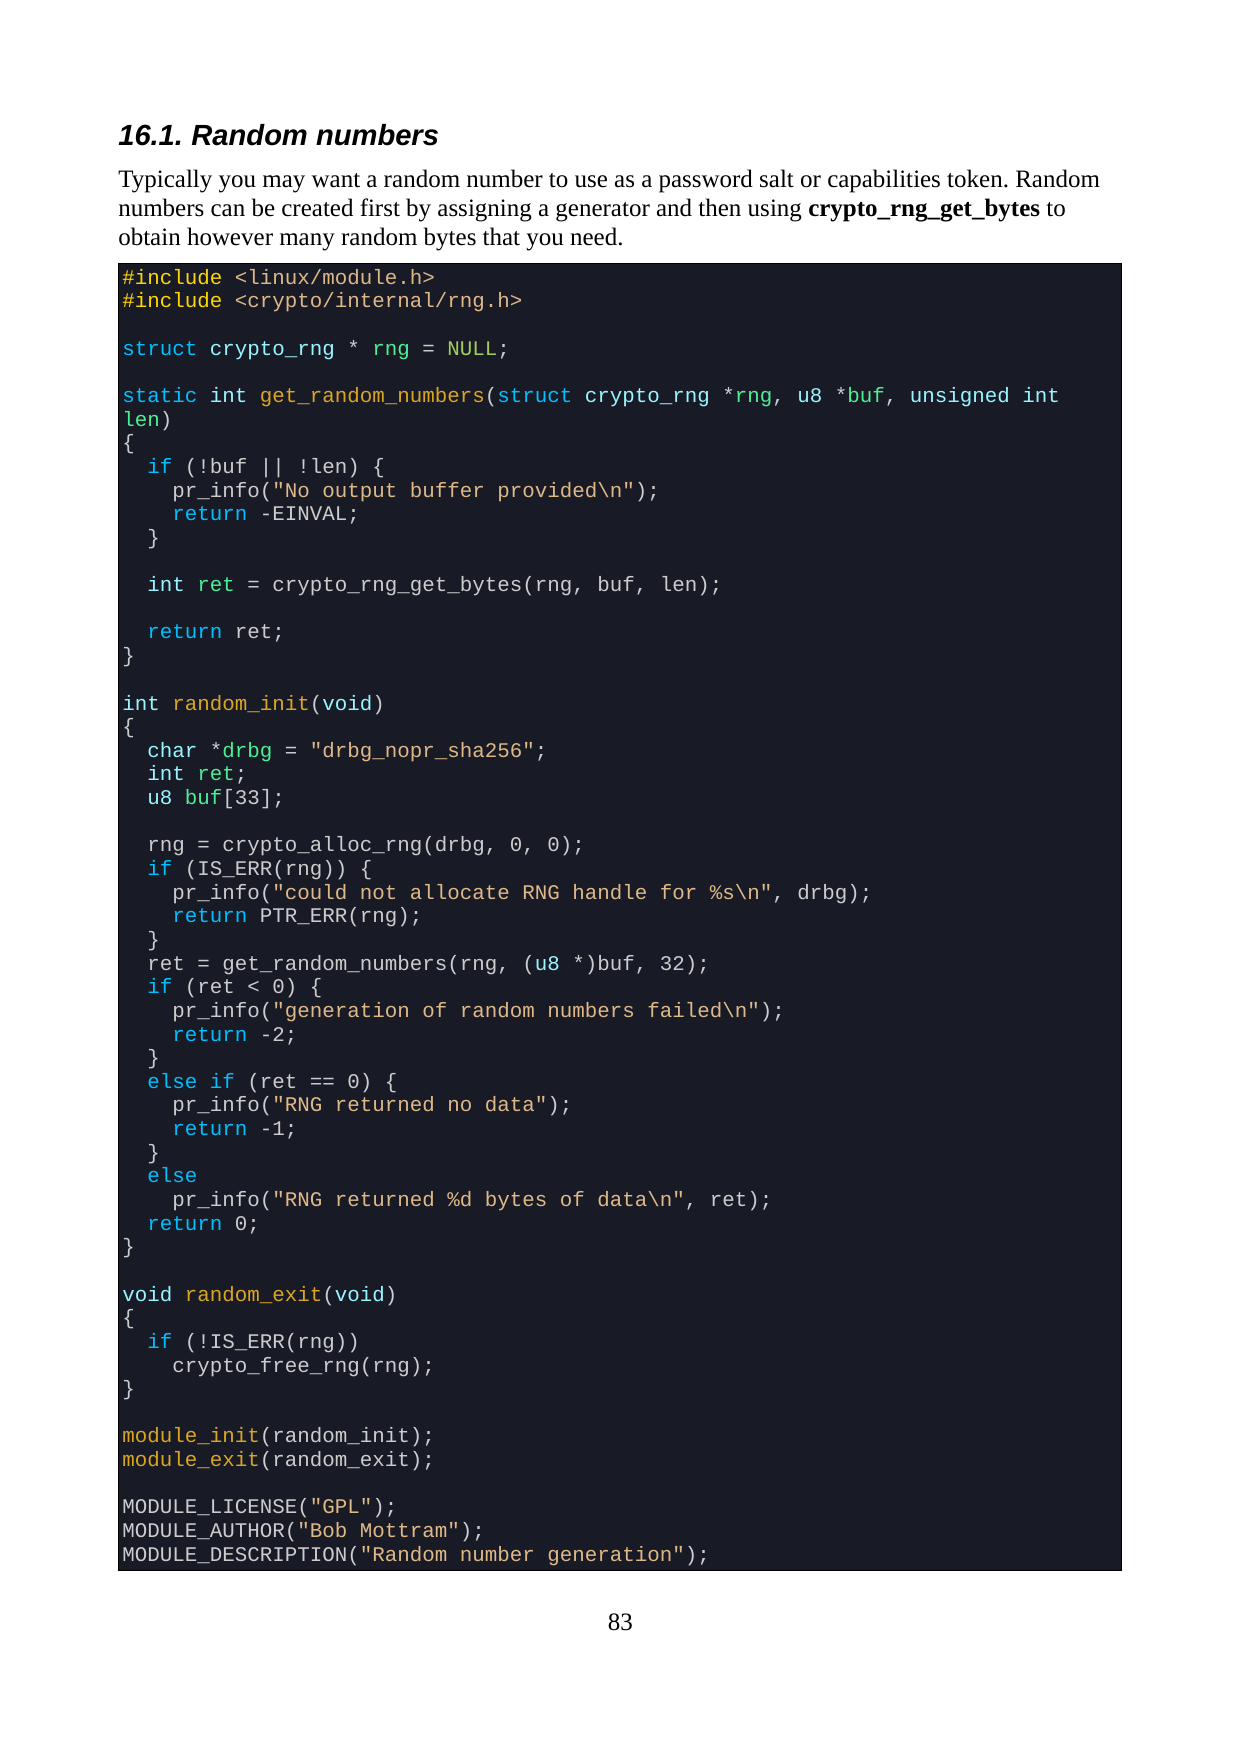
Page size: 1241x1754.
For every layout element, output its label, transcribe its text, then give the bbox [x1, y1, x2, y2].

text module_exit(random_exit); [119, 1445, 1121, 1469]
text } [119, 641, 1121, 665]
text { [119, 1303, 1121, 1327]
text MODULE_DESCRIPTION("Random number generation"); [119, 1540, 1121, 1570]
text } [119, 523, 1121, 547]
text } [119, 1374, 1121, 1398]
text else if (ret == 0) { [119, 1067, 1121, 1091]
text crypto_free_rng(rng); [119, 1351, 1121, 1374]
text static int get_random_numbers(struct crypto_rng *rng, u8 *buf, unsigned int len) [119, 381, 1121, 428]
text int ret = crypto_rng_get_bytes(rng, buf, len); [119, 570, 1121, 594]
text Typically you may want a random number to use as a password salt or capabilities token. Random numbers can be created first by assigning a generator and then using crypto_rng_get_bytes to obtain however many random bytes that you need. [118, 164, 1122, 250]
text return -2; [119, 1019, 1121, 1043]
text MODULE_AUTHOR("Bob Mottram"); [119, 1516, 1121, 1540]
text char *drbg = "drbg_nopr_sha256"; [119, 736, 1121, 759]
text else [119, 1161, 1121, 1185]
text return -1; [119, 1114, 1121, 1138]
text return PTR_ERR(rng); [119, 901, 1121, 925]
text int ret; [119, 759, 1121, 783]
text int random_init(void) [119, 688, 1121, 712]
text #include <linux/module.h> [119, 264, 1121, 287]
text #include <crypto/internal/rng.h> [119, 287, 1121, 310]
text return ret; [119, 618, 1121, 641]
text MODULE_LICENSE("GPL"); [119, 1492, 1121, 1516]
text { [119, 712, 1121, 736]
text pr_info("No output buffer provided\n"); [119, 476, 1121, 499]
text } [119, 1232, 1121, 1256]
text pr_info("generation of random numbers failed\n"); [119, 996, 1121, 1019]
text if (!buf || !len) { [119, 452, 1121, 476]
text if (!IS_ERR(rng)) [119, 1327, 1121, 1351]
text rng = crypto_alloc_rng(drbg, 0, 0); [119, 830, 1121, 854]
text struct crypto_rng * rng = NULL; [119, 334, 1121, 357]
text u8 buf[33]; [119, 783, 1121, 807]
text } [119, 1138, 1121, 1161]
text if (IS_ERR(rng)) { [119, 854, 1121, 878]
text pr_info("could not allocate RNG handle for %s\n", drbg); [119, 878, 1121, 901]
text if (ret < 0) { [119, 972, 1121, 996]
text { [119, 428, 1121, 452]
text pr_info("RNG returned no data"); [119, 1091, 1121, 1114]
text pr_info("RNG returned %d bytes of data\n", ret); [119, 1185, 1121, 1209]
text void random_exit(void) [119, 1280, 1121, 1303]
text } [119, 925, 1121, 949]
text } [119, 1043, 1121, 1067]
text ret = get_random_numbers(rng, (u8 *)buf, 32); [119, 949, 1121, 972]
text module_init(random_init); [119, 1422, 1121, 1445]
text return 0; [119, 1209, 1121, 1232]
subtitle Random numbers [118, 118, 1122, 152]
text return -EINVAL; [119, 499, 1121, 523]
